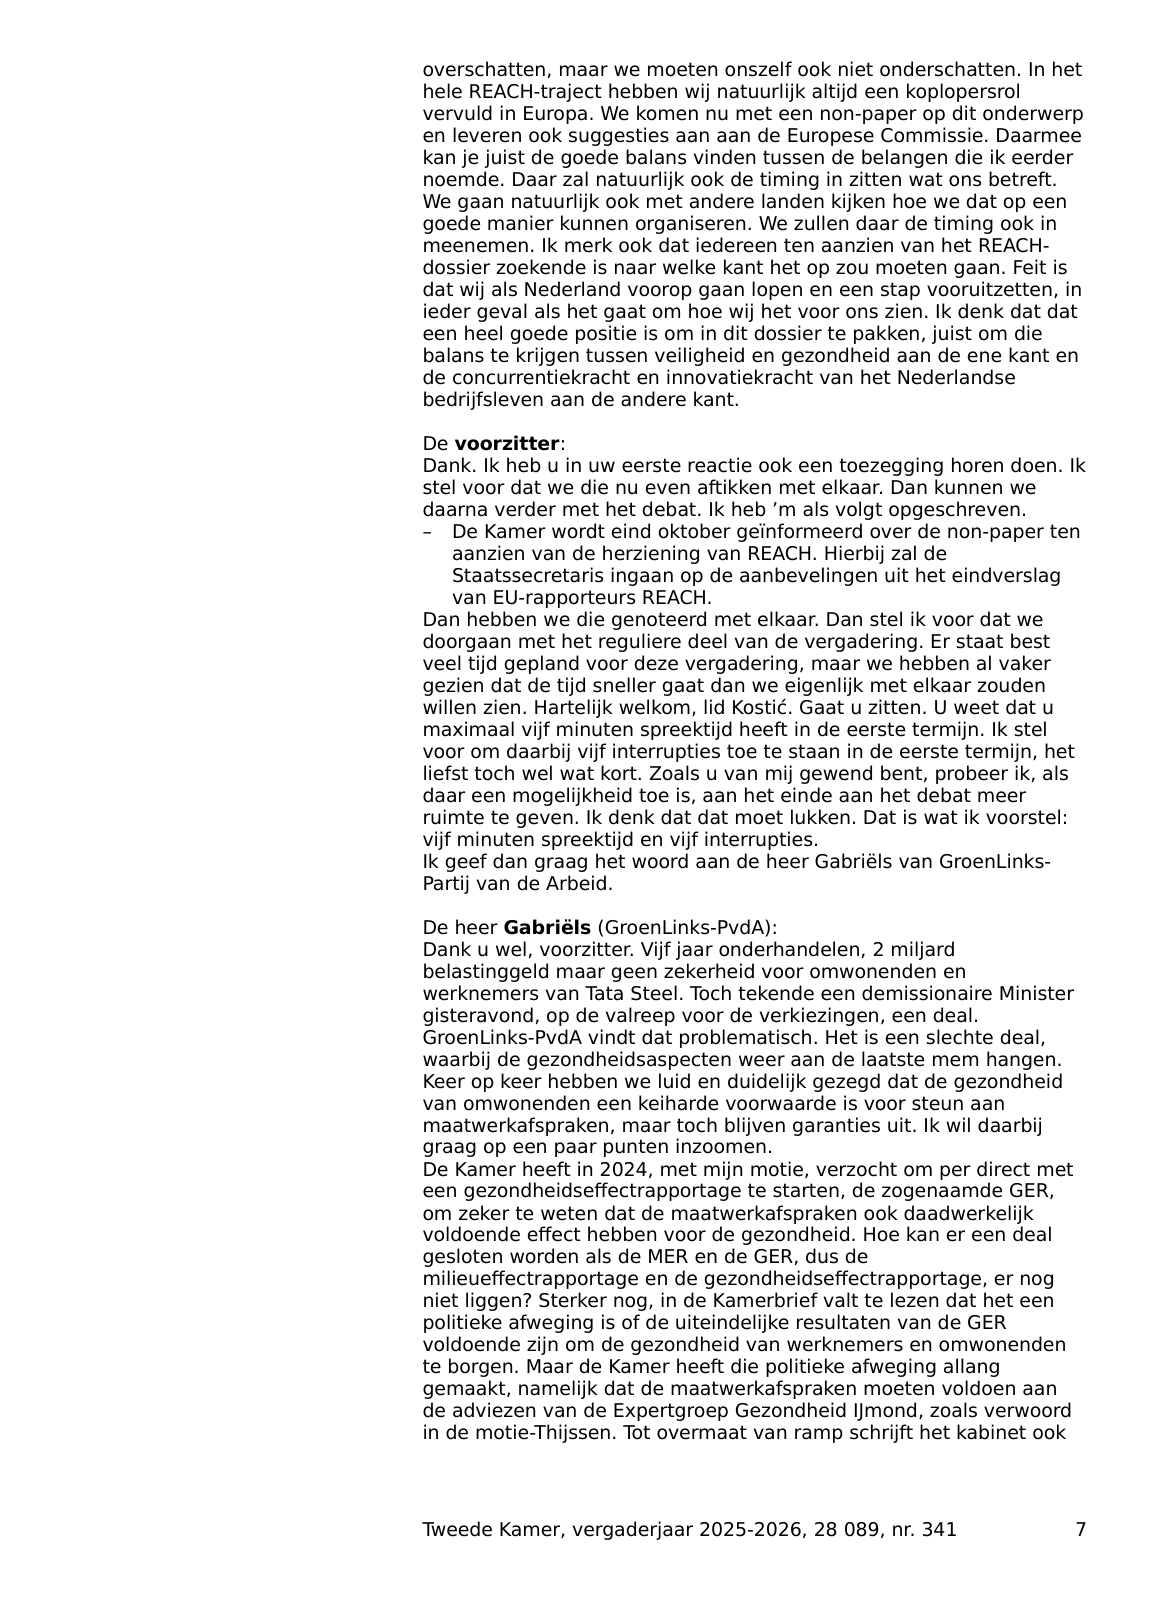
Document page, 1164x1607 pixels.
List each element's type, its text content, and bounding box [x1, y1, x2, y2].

text De Kamer heeft in 2024, met mijn motie, verzocht om per direct met een gezondheidseffectrapportage te starten, de zogenaamde GER, om zeker te weten dat de maatwerkafspraken ook daadwerkelijk voldoende effect hebben voor de gezondheid. Hoe kan er een deal gesloten worden als de MER en de GER, dus de milieueffectrapportage en de gezondheidseffectrapportage, er nog niet liggen? Sterker nog, in de Kamerbrief valt te lezen dat het een politieke afweging is of de uiteindelijke resultaten van de GER voldoende zijn om de gezondheid van werknemers en omwonenden te borgen. Maar de Kamer heeft die politieke afweging allang gemaakt, namelijk dat de maatwerkafspraken moeten voldoen aan de adviezen van de Expertgroep Gezondheid IJmond, zoals verwoord in de motie-Thijssen. Tot overmaat van ramp schrijft het kabinet ook [422, 1158, 1087, 1444]
text Ik geef dan graag het woord aan de heer Gabriëls van GroenLinks-Partij van de Arbeid. [422, 851, 1087, 894]
text Dan hebben we die genoteerd met elkaar. Dan stel ik voor dat we doorgaan met het reguliere deel van de vergadering. Er staat best veel tijd gepland voor deze vergadering, maar we hebben al vaker gezien dat de tijd sneller gaat dan we eigenlijk met elkaar zouden willen zien. Hartelijk welkom, lid Kostić. Gaat u zitten. U weet dat u maximaal vijf minuten spreektijd heeft in de eerste termijn. Ik stel voor om daarbij vijf interrupties toe te staan in de eerste termijn, het liefst toch wel wat kort. Zoals u van mij gewend bent, probeer ik, als daar een mogelijkheid toe is, aan het einde aan het debat meer ruimte te geven. Ik denk dat dat moet lukken. Dat is wat ik voorstel: vijf minuten spreektijd en vijf interrupties. [422, 609, 1087, 851]
text De heer Gabriëls (GroenLinks-PvdA): [422, 917, 1087, 939]
text Dank u wel, voorzitter. Vijf jaar onderhandelen, 2 miljard belastinggeld maar geen zekerheid voor omwonenden en werknemers van Tata Steel. Toch tekende een demissionaire Minister gisteravond, op de valreep voor de verkiezingen, een deal. GroenLinks-PvdA vindt dat problematisch. Het is een slechte deal, waarbij de gezondheidsaspecten weer aan de laatste mem hangen. Keer op keer hebben we luid en duidelijk gezegd dat de gezondheid van omwonenden een keiharde voorwaarde is voor steun aan maatwerkafspraken, maar toch blijven garanties uit. Ik wil daarbij graag op een paar punten inzoomen. [422, 939, 1087, 1158]
text De voorzitter: [422, 433, 1087, 455]
text – De Kamer wordt eind oktober geïnformeerd over de non-paper ten aanzien van de herziening van REACH. Hierbij zal de Staatssecretaris ingaan op de aanbevelingen uit het eindverslag van EU-rapporteurs REACH. [422, 521, 1087, 609]
text Dank. Ik heb u in uw eerste reactie ook een toezegging horen doen. Ik stel voor dat we die nu even aftikken met elkaar. Dan kunnen we daarna verder met het debat. Ik heb ’m als volgt opgeschreven. [422, 455, 1087, 521]
text overschatten, maar we moeten onszelf ook niet onderschatten. In het hele REACH-traject hebben wij natuurlijk altijd een koplopersrol vervuld in Europa. We komen nu met een non-paper op dit onderwerp en leveren ook suggesties aan aan de Europese Commissie. Daarmee kan je juist de goede balans vinden tussen de belangen die ik eerder noemde. Daar zal natuurlijk ook de timing in zitten wat ons betreft. We gaan natuurlijk ook met andere landen kijken hoe we dat op een goede manier kunnen organiseren. We zullen daar de timing ook in meenemen. Ik merk ook dat iedereen ten aanzien van het REACH-dossier zoekende is naar welke kant het op zou moeten gaan. Feit is dat wij als Nederland voorop gaan lopen en een stap vooruitzetten, in ieder geval als het gaat om hoe wij het voor ons zien. Ik denk dat dat een heel goede positie is om in dit dossier te pakken, juist om die balans te krijgen tussen veiligheid en gezondheid aan de ene kant en de concurrentiekracht en innovatiekracht van het Nederlandse bedrijfsleven aan de andere kant. [422, 59, 1087, 411]
